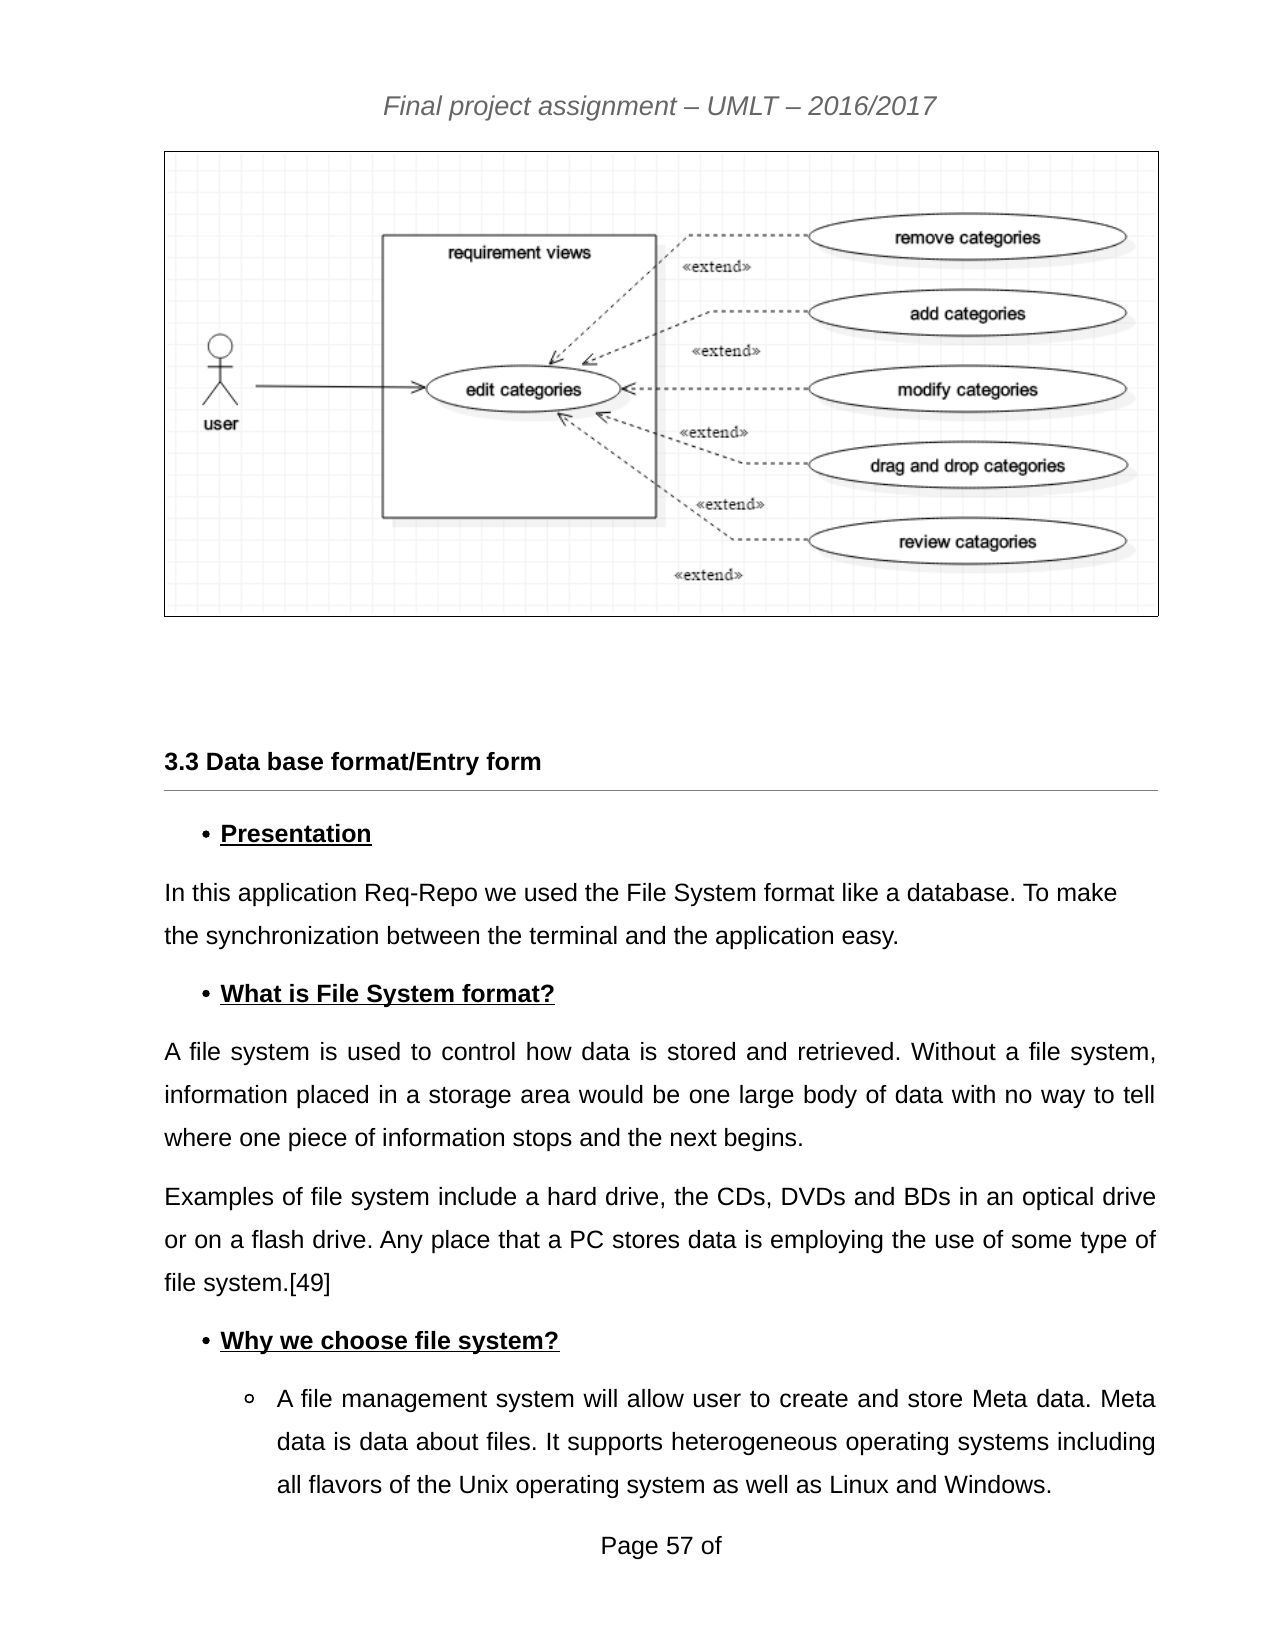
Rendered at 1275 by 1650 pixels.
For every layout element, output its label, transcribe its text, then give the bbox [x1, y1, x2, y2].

picture [167, 154, 1155, 613]
list What is File System format? [202, 979, 1158, 1008]
list Presentation [202, 819, 1158, 848]
text In this application Req-Repo we used the File System format like a database. To make the synchronization between the terminal and the application easy. [164, 878, 1158, 949]
subtitle 3.3 Data base format/Entry form [164, 746, 1158, 775]
list Why we choose file system? [202, 1326, 1158, 1355]
list A file management system will allow user to create and store Meta data. Meta data is data about files. It supports heterogeneous operating systems including all flavors of the Unix operating system as well as Linux and Windows. [239, 1384, 1158, 1499]
text A file system is used to control how data is stored and retrieved. Without a file system, information placed in a storage area would be one large body of data with no way to tell where one piece of information stops and the next begins. [164, 1037, 1158, 1152]
text Examples of file system include a hard drive, the CDs, DVDs and BDs in an optical drive or on a flash drive. Any place that a PC stores data is employing the use of some type of file system.[49] [164, 1181, 1158, 1296]
